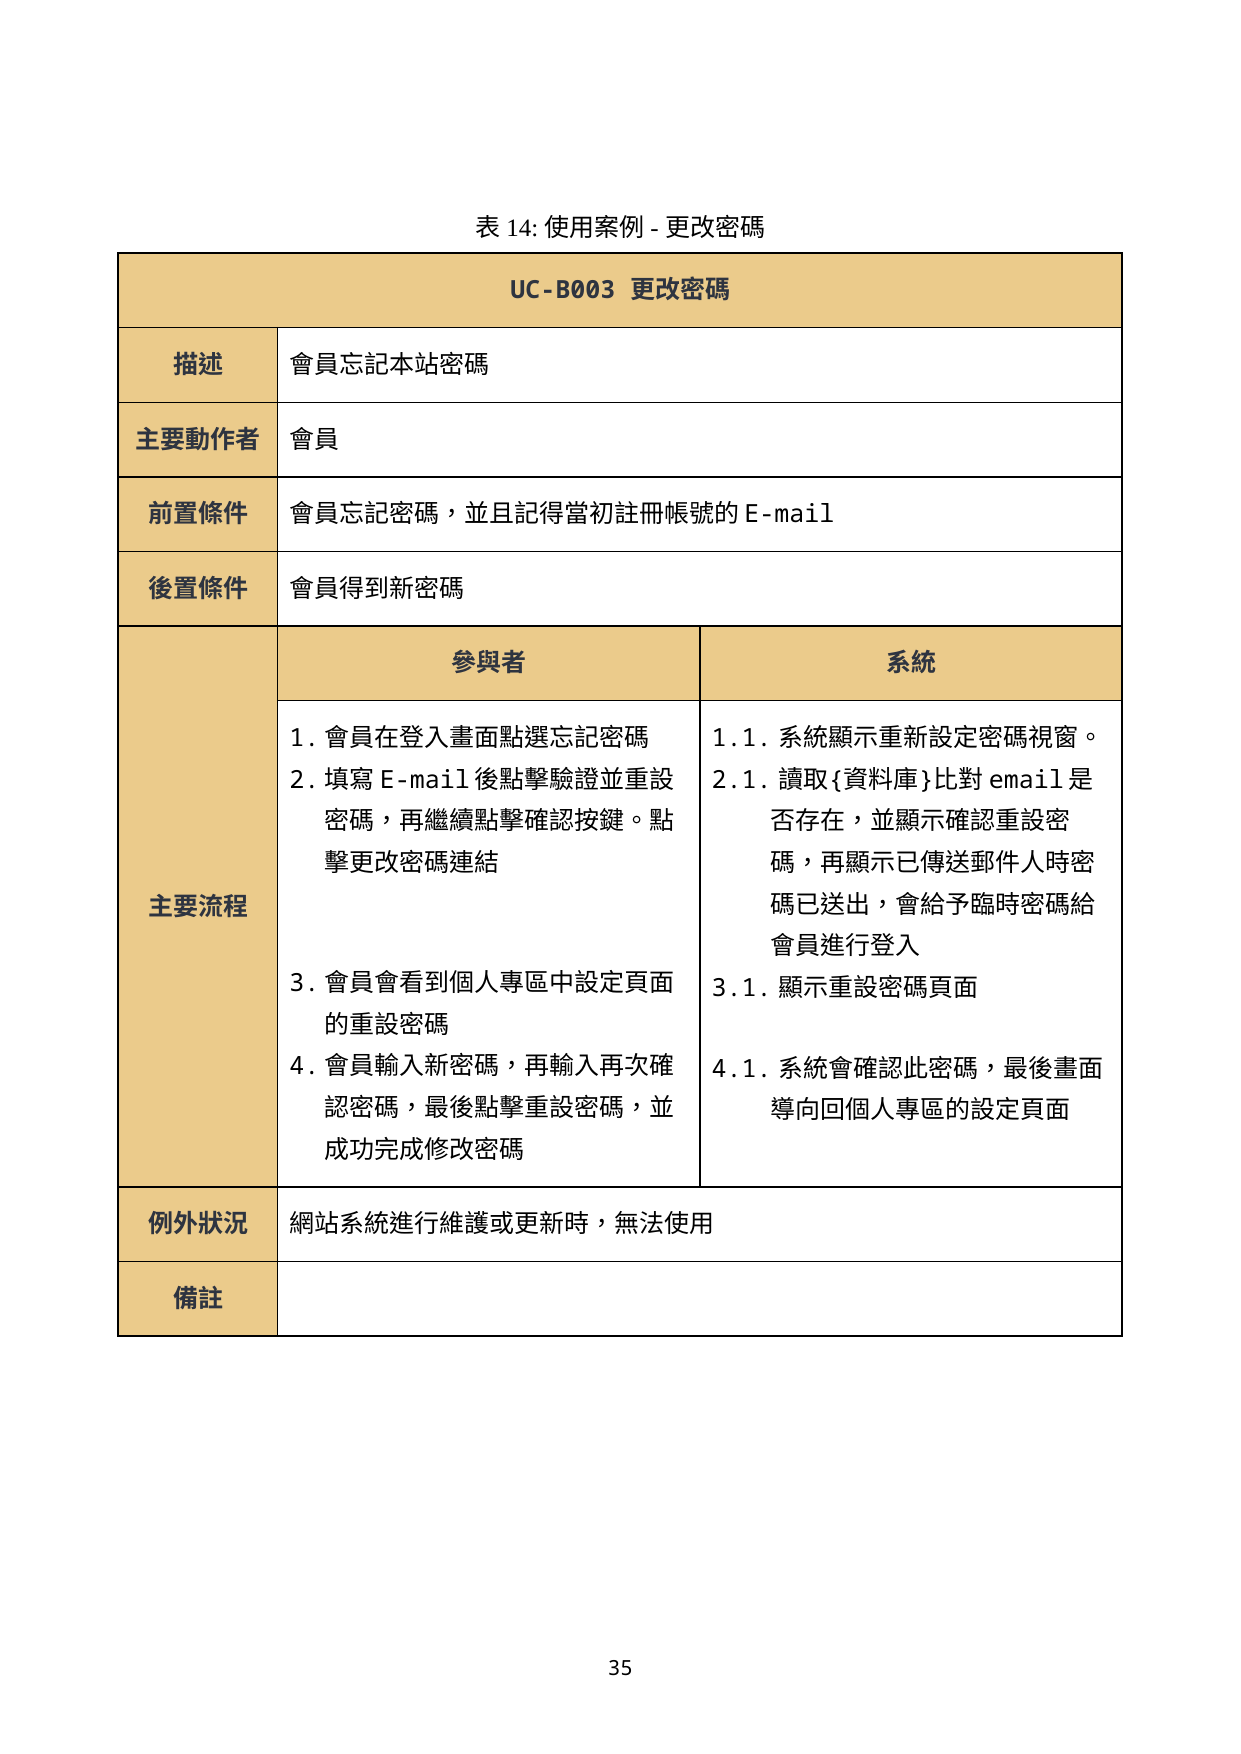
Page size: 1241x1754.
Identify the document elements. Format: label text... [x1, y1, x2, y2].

table_cell 會員得到新密碼 [278, 552, 1121, 625]
table_cell 主要流程 [119, 627, 277, 1186]
table_cell 會員 [278, 403, 1121, 476]
table_cell 系統 [701, 627, 1121, 700]
table_cell 網站系統進行維護或更新時，無法使用 [278, 1188, 1121, 1261]
table_cell 參與者 [278, 627, 699, 700]
table_cell 描述 [119, 328, 277, 401]
table_cell 會員忘記本站密碼 [278, 328, 1121, 401]
table_cell [278, 1262, 1121, 1335]
table_cell 系統顯示重新設定密碼視窗。 讀取{資料庫}比對email是否存在，並顯示確認重設密碼，再顯示已傳送郵件人時密碼已送出，會給予臨時密碼給會員進行登入 顯示重設密碼頁面 系統會確認此密碼，最後畫面導向回個人專區的設定頁面 [701, 701, 1121, 1186]
table_cell 備註 [119, 1262, 277, 1335]
table_header UC-B003 更改密碼 [119, 254, 1121, 327]
table_cell 會員在登入畫面點選忘記密碼 填寫E-mail後點擊驗證並重設 密碼，再繼續點擊確認按鍵。點擊更改密碼連結 會員會看到個人專區中設定頁面的重設密碼 會員輸入新密碼，再輸入再次確認密碼，最後點擊重設密碼，並成功完成修改密碼 [278, 701, 699, 1186]
table_cell 例外狀況 [119, 1188, 277, 1261]
text 表 14: 使用案例 - 更改密碼 [118, 207, 1122, 243]
table_cell 主要動作者 [119, 403, 277, 476]
table_cell 會員忘記密碼，並且記得當初註冊帳號的E-mail [278, 478, 1121, 551]
table_cell 前置條件 [119, 478, 277, 551]
table_cell 後置條件 [119, 552, 277, 625]
